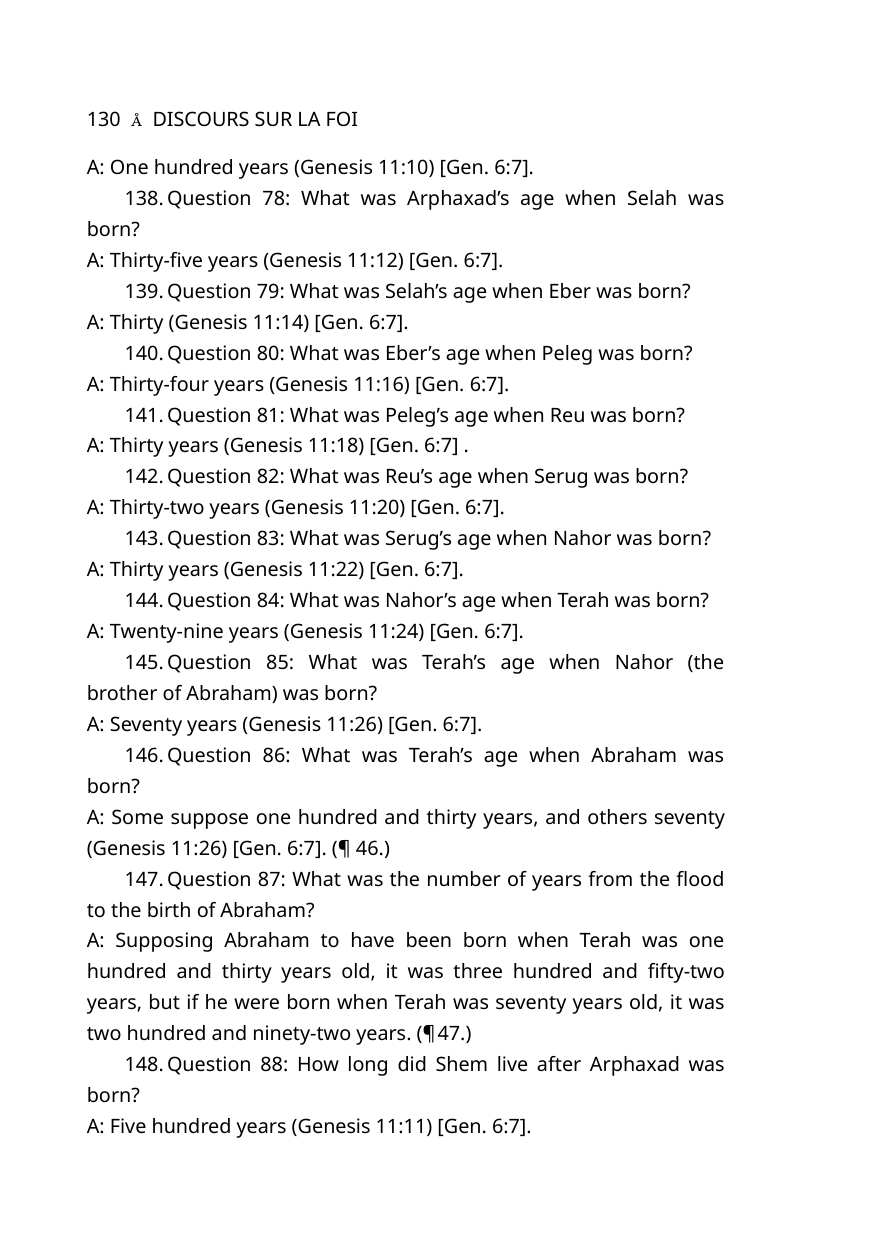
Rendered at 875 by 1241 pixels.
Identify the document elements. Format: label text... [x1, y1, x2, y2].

text A: Five hundred years (Genesis 11:11) [Gen. 6:7]. [87, 1112, 725, 1139]
text 147. Question 87: What was the number of years from the flood to the birth of Abraham? [87, 865, 725, 923]
text A: Twenty-nine years (Genesis 11:24) [Gen. 6:7]. [87, 617, 725, 644]
text 141. Question 81: What was Peleg’s age when Reu was born? [87, 401, 725, 428]
text 142. Question 82: What was Reu’s age when Serug was born? [87, 463, 725, 490]
text 143. Question 83: What was Serug’s age when Nahor was born? [87, 524, 725, 552]
text 140. Question 80: What was Eber’s age when Peleg was born? [87, 339, 725, 366]
text A: Seventy years (Genesis 11:26) [Gen. 6:7]. [87, 710, 725, 737]
text A: Supposing Abraham to have been born when Terah was one hundred and thirty years old, it was three hundred and fifty-two years, but if he were born when Terah was seventy years old, it was two hundred and ninety-two years. (¶ 47.) [87, 927, 725, 1047]
text A: Thirty-five years (Genesis 11:12) [Gen. 6:7]. [87, 246, 725, 273]
text A: Some suppose one hundred and thirty years, and others seventy (Genesis 11:26) [Gen. 6:7]. (¶ 46.) [87, 803, 725, 861]
text 148. Question 88: How long did Shem live after Arphaxad was born? [87, 1051, 725, 1108]
text A: Thirty years (Genesis 11:22) [Gen. 6:7]. [87, 556, 725, 582]
text A: One hundred years (Genesis 11:10) [Gen. 6:7]. [87, 153, 725, 180]
text A: Thirty (Genesis 11:14) [Gen. 6:7]. [87, 308, 725, 335]
text 146. Question 86: What was Terah’s age when Abraham was born? [87, 741, 725, 799]
text A: Thirty years (Genesis 11:18) [Gen. 6:7] . [87, 432, 725, 459]
text 138. Question 78: What was Arphaxad’s age when Selah was born? [87, 184, 725, 242]
text 145. Question 85: What was Terah’s age when Nahor (the brother of Abraham) was born? [87, 648, 725, 706]
text 144. Question 84: What was Nahor’s age when Terah was born? [87, 586, 725, 613]
text 139. Question 79: What was Selah’s age when Eber was born? [87, 277, 725, 304]
text A: Thirty-four years (Genesis 11:16) [Gen. 6:7]. [87, 370, 725, 397]
text A: Thirty-two years (Genesis 11:20) [Gen. 6:7]. [87, 494, 725, 521]
